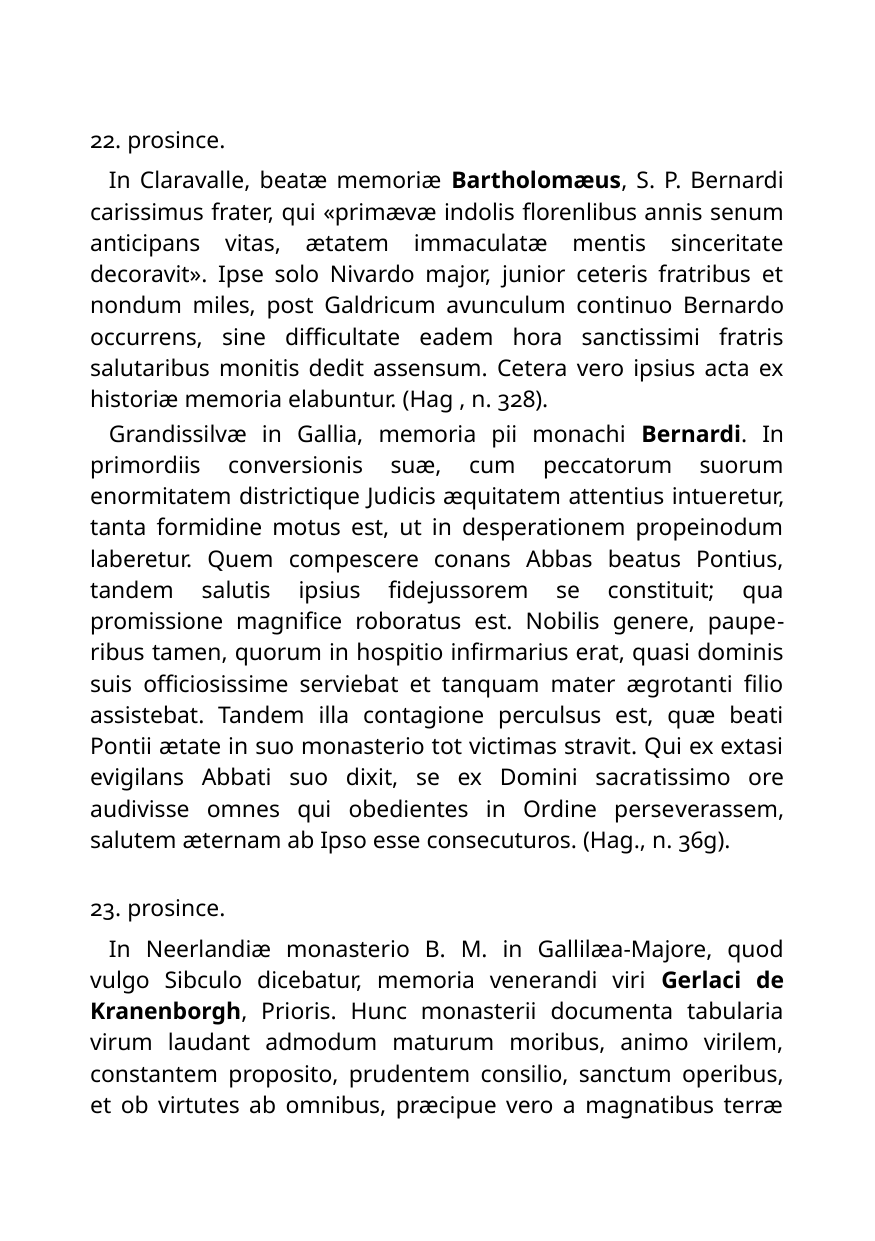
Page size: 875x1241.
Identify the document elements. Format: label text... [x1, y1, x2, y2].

text 22. prosince. [90, 124, 784, 156]
text 23. prosince. [90, 892, 784, 923]
text In Neerlandiæ monasterio B. M. in Gallilæa-Majore, quod vulgo Sibculo dicebatur, memoria venerandi viri Gerlaci de Kranenborgh, Prioris. Hunc monasterii documenta tabularia virum laudant admodum maturum moribus, animo virilem, constantem proposito, prudentem consilio, sanctum operibus, et ob virtutes ab omnibus, præcipue vero a magnatibus terræ [90, 932, 784, 1120]
text Grandissilvæ in Gallia, memoria pii monachi Bernardi. In primordiis conversionis suæ, cum peccatorum suorum enormitatem districtique Judicis æquitatem attentius intue­retur, tanta formidine motus est, ut in desperationem propeinodum laberetur. Quem compescere conans Abbas beatus Pontius, tandem salutis ipsius fidejussorem se constituit; qua promissione magnifice roboratus est. Nobilis genere, paupe­ribus tamen, quorum in hospitio infirmarius erat, quasi dominis suis officiosissime serviebat et tanquam mater ægrotanti filio assistebat. Tandem illa contagione perculsus est, quæ beati Pontii ætate in suo monasterio tot victimas stravit. Qui ex extasi evigilans Abbati suo dixit, se ex Domini sacra­tissimo ore audivisse omnes qui obedientes in Ordine perse­verassem, salutem æternam ab Ipso esse consecuturos. (Hag., n. 36g). [90, 417, 784, 855]
text In Claravalle, beatæ memoriæ Bartholomæus, S. P. Bernardi carissimus frater, qui «primævæ indolis florenlibus annis senum anticipans vitas, ætatem immaculatæ mentis sinceritate decoravit». Ipse solo Nivardo major, junior ceteris fratribus et nondum miles, post Galdricum avunculum con­tinuo Bernardo occurrens, sine difficultate eadem hora sanctissimi fratris salutaribus monitis dedit assensum. Cetera vero ipsius acta ex historiæ memoria elabuntur. (Hag , n. 328). [90, 164, 784, 414]
